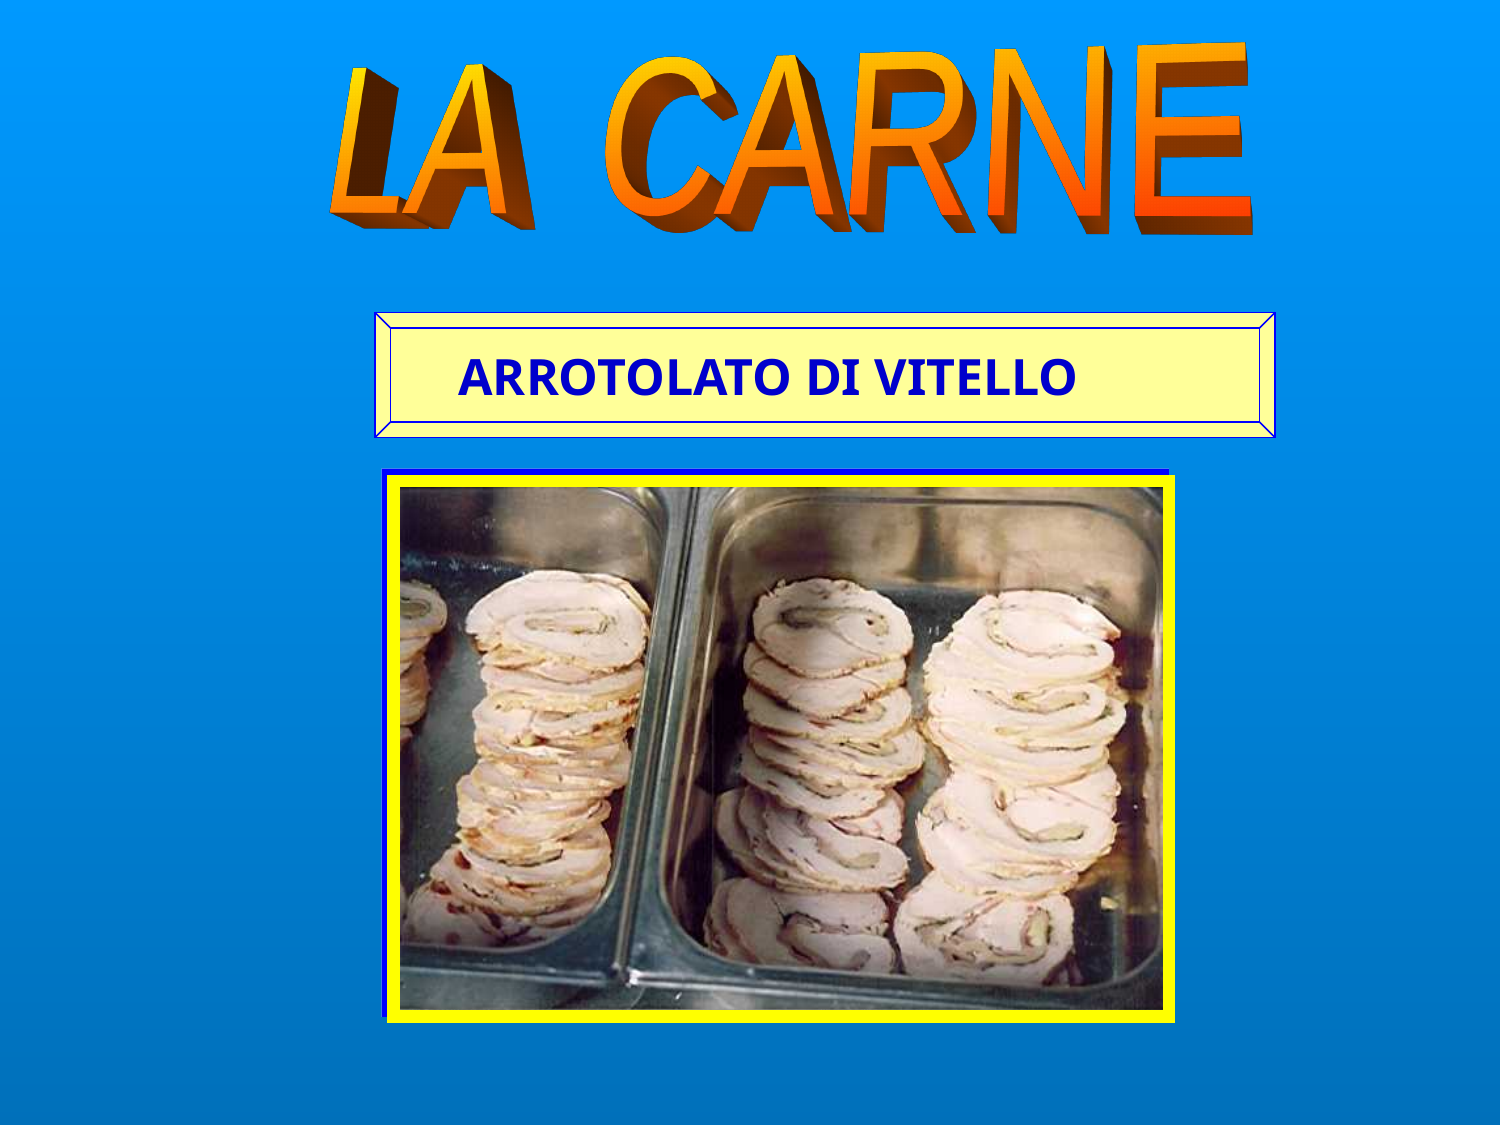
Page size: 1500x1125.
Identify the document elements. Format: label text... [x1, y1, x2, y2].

picture [399, 487, 1163, 1011]
text_box [375, 312, 1276, 438]
text_box ARROTOLATO DI VITELLO [375, 337, 1163, 413]
